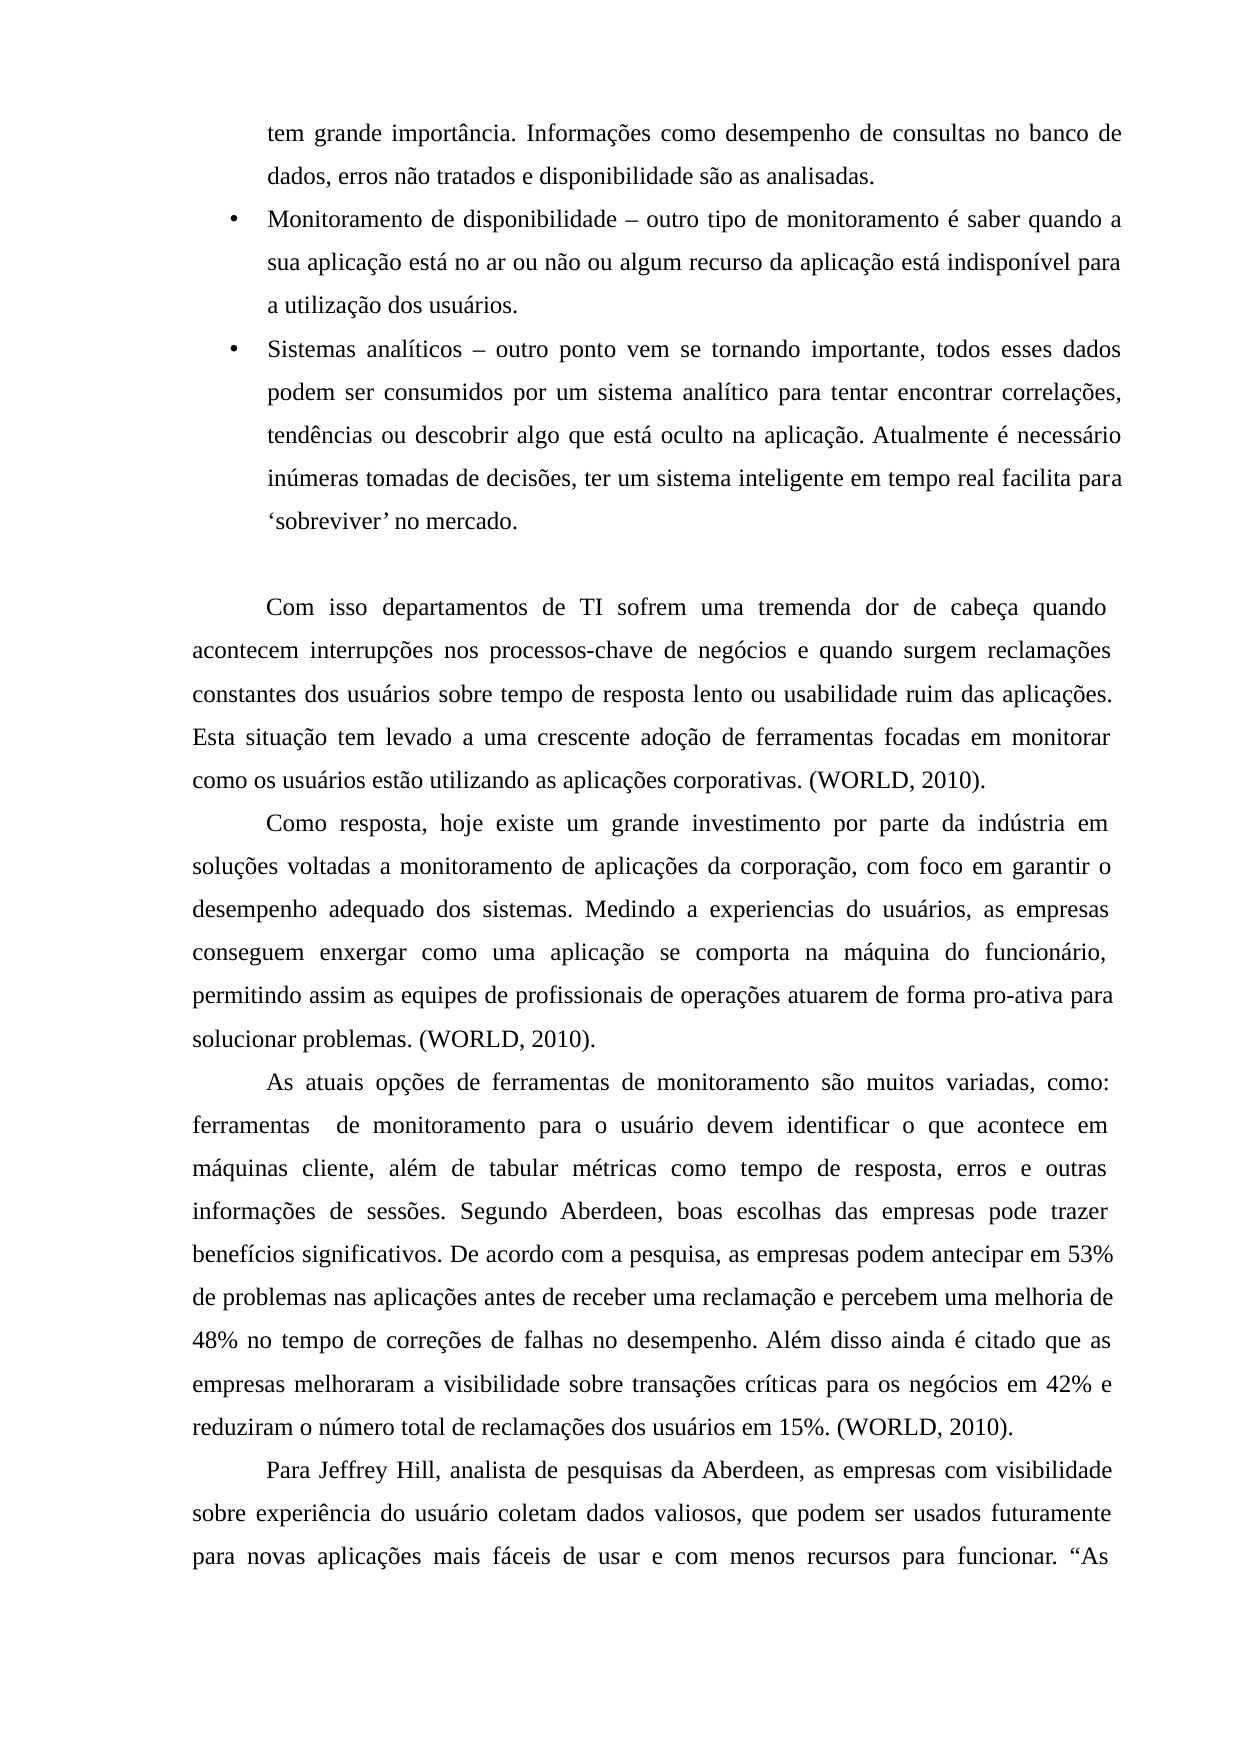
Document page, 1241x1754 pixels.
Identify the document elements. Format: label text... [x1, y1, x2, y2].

list tem grande importância. Informações como desempenho de consultas no banco de dados, erros não tratados e disponibilidade são as analisadas. [229, 118, 1122, 190]
text As atuais opções de ferramentas de monitoramento são muitos variadas, como: ferramentas de monitoramento para o usuário devem identificar o que acontece em máquinas cliente, além de tabular métricas como tempo de resposta, erros e outras informações de sessões. Segundo Aberdeen, boas escolhas das empresas pode trazer benefícios significativos. De acordo com a pesquisa, as empresas podem antecipar em 53% de problemas nas aplicações antes de receber uma reclamação e percebem uma melhoria de 48% no tempo de correções de falhas no desempenho. Além disso ainda é citado que as empresas melhoraram a visibilidade sobre transações críticas para os negócios em 42% e reduziram o número total de reclamações dos usuários em 15%. (WORLD, 2010). [118, 1067, 1122, 1441]
list Sistemas analíticos – outro ponto vem se tornando importante, todos esses dados podem ser consumidos por um sistema analítico para tentar encontrar correlações, tendências ou descobrir algo que está oculto na aplicação. Atualmente é necessário inúmeras tomadas de decisões, ter um sistema inteligente em tempo real facilita para ‘sobreviver’ no mercado. [229, 334, 1122, 535]
text Para Jeffrey Hill, analista de pesquisas da Aberdeen, as empresas com visibilidade sobre experiência do usuário coletam dados valiosos, que podem ser usados futuramente para novas aplicações mais fáceis de usar e com menos recursos para funcionar. “As [118, 1455, 1122, 1570]
text Com isso departamentos de TI sofrem uma tremenda dor de cabeça quando acontecem interrupções nos processos-chave de negócios e quando surgem reclamações constantes dos usuários sobre tempo de resposta lento ou usabilidade ruim das aplicações. Esta situação tem levado a uma crescente adoção de ferramentas focadas em monitorar como os usuários estão utilizando as aplicações corporativas. (WORLD, 2010). [118, 592, 1122, 794]
list Monitoramento de disponibilidade – outro tipo de monitoramento é saber quando a sua aplicação está no ar ou não ou algum recurso da aplicação está indisponível para a utilização dos usuários. [229, 204, 1122, 319]
text Como resposta, hoje existe um grande investimento por parte da indústria em soluções voltadas a monitoramento de aplicações da corporação, com foco em garantir o desempenho adequado dos sistemas. Medindo a experiencias do usuários, as empresas conseguem enxergar como uma aplicação se comporta na máquina do funcionário, permitindo assim as equipes de profissionais de operações atuarem de forma pro-ativa para solucionar problemas. (WORLD, 2010). [118, 808, 1122, 1052]
